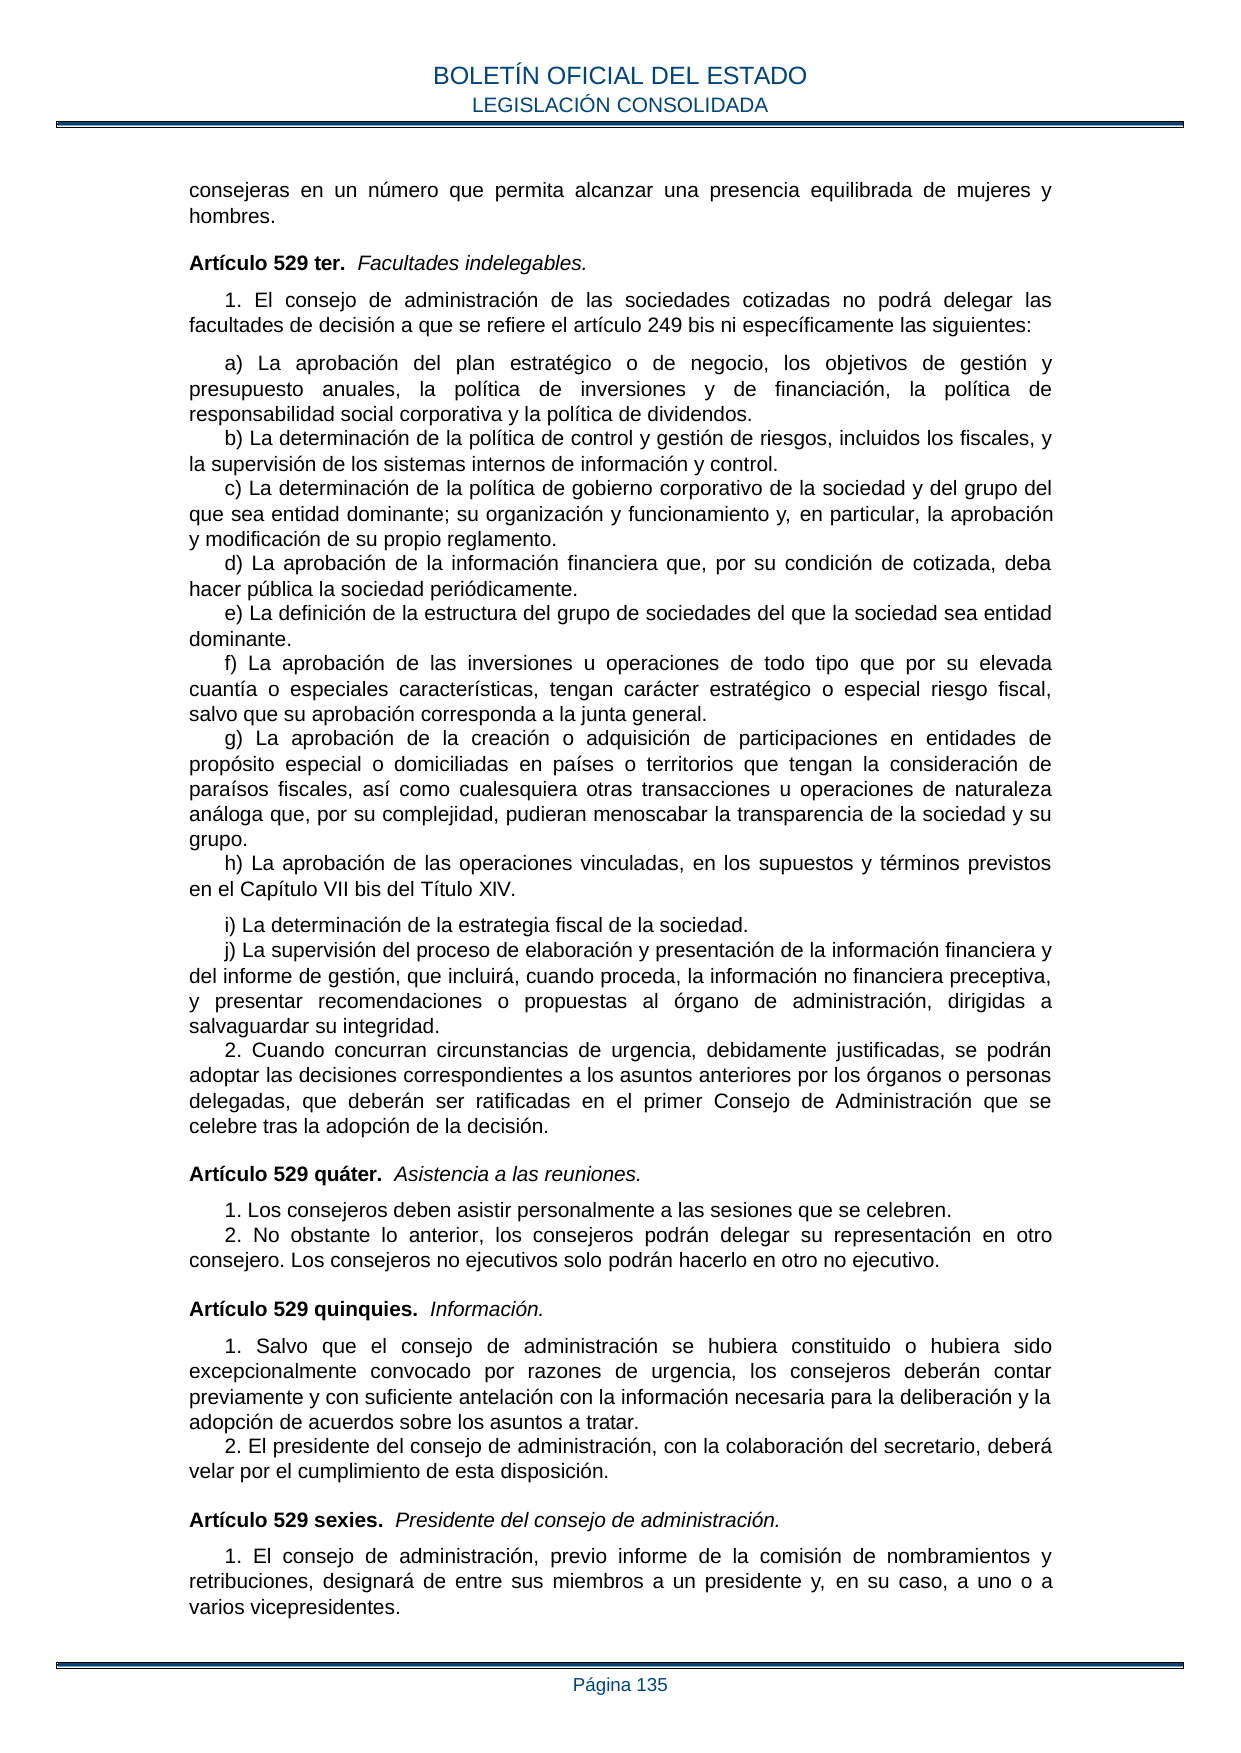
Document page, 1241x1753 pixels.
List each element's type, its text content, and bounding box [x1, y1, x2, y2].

text consejero. Los consejeros no ejecutivos solo podrán hacerlo en otro no ejecutivo. [189, 1244, 966, 1274]
text salvo que su aprobación corresponda a la junta general. [189, 701, 1076, 726]
text en el Capítulo VII bis del Título XIV. [189, 876, 1076, 901]
text . El consejo de administración, previo informe de la comisión de nombramientos y [236, 1540, 1076, 1565]
text . El consejo de administración de las sociedades cotizadas no podrá delegar las [236, 284, 1076, 313]
text a) La aprobación del plan estratégico o de negocio, los objetivos de gestión y [224, 346, 1076, 376]
text varios vicepresidentes. [189, 1595, 1076, 1620]
text del informe de gestión, que incluirá, cuando proceda, la información no financiera preceptiva, [189, 963, 1076, 988]
text 1 [224, 1329, 236, 1354]
picture [57, 1663, 1183, 1668]
text . No obstante lo anterior, los consejeros podrán delegar su representación en otro [236, 1219, 1076, 1249]
text j) La supervisión del proceso de elaboración y presentación de la información financiera y [224, 934, 1076, 963]
text 2 [224, 1034, 236, 1059]
text Artículo 529 quinquies. Información. [189, 1293, 569, 1323]
text facultades de decisión a que se refiere el artículo 249 bis ni específicamente las siguientes: [189, 309, 1057, 338]
text BOLETÍN OFICIAL DEL ESTADO [433, 56, 832, 92]
text presupuesto anuales, la política de inversiones y de financiación, la política de [189, 376, 1076, 401]
text Artículo 529 sexies. Presidente del consejo de administración. [189, 1503, 806, 1533]
text hombres. [189, 203, 1076, 228]
text propósito especial o domiciliadas en países o territorios que tengan la consideración de [189, 751, 1076, 776]
text y presentar recomendaciones o propuestas al órgano de administración, dirigidas a [189, 988, 1076, 1013]
text salvaguardar su integridad. [189, 1013, 1076, 1038]
text Página 135 [573, 1670, 692, 1697]
text cuantía o especiales características, tengan carácter estratégico o especial riesgo fiscal, [189, 676, 1076, 701]
text responsabilidad social corporativa y la política de dividendos. [189, 401, 1076, 426]
text adopción de acuerdos sobre los asuntos a tratar. [189, 1409, 1076, 1434]
text análoga que, por su complejidad, pudieran menoscabar la transparencia de la sociedad y su [189, 801, 1076, 826]
text retribuciones, designará de entre sus miembros a un presidente y, en su caso, a uno o a [189, 1565, 1076, 1595]
text d) La aprobación de la información financiera que, por su condición de cotizada, deba [224, 546, 1076, 576]
text h) La aprobación de las operaciones vinculadas, en los supuestos y términos previstos [224, 846, 1076, 876]
text excepcionalmente convocado por razones de urgencia, los consejeros deberán contar [189, 1354, 1076, 1384]
text hacer pública la sociedad periódicamente. [189, 576, 1076, 601]
text 1 [224, 1194, 236, 1219]
text grupo. [189, 826, 1076, 851]
text velar por el cumplimiento de esta disposición. [189, 1454, 634, 1484]
text celebre tras la adopción de la decisión. [189, 1113, 1076, 1138]
text y modificación de su propio reglamento. [189, 526, 1076, 551]
text consejeras en un número que permita alcanzar una presencia equilibrada de mujeres y [189, 173, 1076, 203]
text previamente y con suficiente antelación con la información necesaria para la deliberación y la [189, 1384, 1076, 1409]
text b) La determinación de la política de control y gestión de riesgos, incluidos los fiscales, y [224, 421, 1076, 451]
text . Cuando concurran circunstancias de urgencia, debidamente justificadas, se podrán [236, 1034, 1076, 1059]
picture [57, 122, 1183, 127]
text i) La determinación de la estrategia fiscal de la sociedad. [224, 909, 774, 934]
text 2. El presidente del consejo de administración, con la colaboración del secretario, deberá [224, 1429, 1076, 1459]
text c) La determinación de la política de gobierno corporativo de la sociedad y del grupo del [224, 471, 1076, 501]
text Artículo 529 ter. Facultades indelegables. [189, 247, 612, 277]
text Artículo 529 quáter. Asistencia a las reuniones. [189, 1157, 667, 1187]
text LEGISLACIÓN CONSOLIDADA [472, 89, 793, 118]
text la supervisión de los sistemas internos de información y control. [189, 451, 1076, 476]
text adoptar las decisiones correspondientes a los asuntos anteriores por los órganos o personas [189, 1059, 1076, 1088]
text . Salvo que el consejo de administración se hubiera constituido o hubiera sido [236, 1329, 1076, 1354]
text delegadas, que deberán ser ratificadas en el primer Consejo de Administración que se [189, 1088, 1076, 1113]
text paraísos fiscales, así como cualesquiera otras transacciones u operaciones de naturaleza [189, 776, 1076, 801]
text 1 [224, 284, 236, 309]
text 2 [224, 1219, 236, 1244]
text . Los consejeros deben asistir personalmente a las sesiones que se celebren. [236, 1194, 978, 1219]
text que sea entidad dominante; su organización y funcionamiento y, en particular, la aprobación [189, 501, 1076, 526]
text f) La aprobación de las inversiones u operaciones de todo tipo que por su elevada [224, 646, 1076, 676]
text g) La aprobación de la creación o adquisición de participaciones en entidades de [224, 721, 1076, 751]
text e) La definición de la estructura del grupo de sociedades del que la sociedad sea entidad [224, 596, 1076, 626]
text dominante. [189, 626, 1076, 651]
text 1 [224, 1540, 236, 1565]
